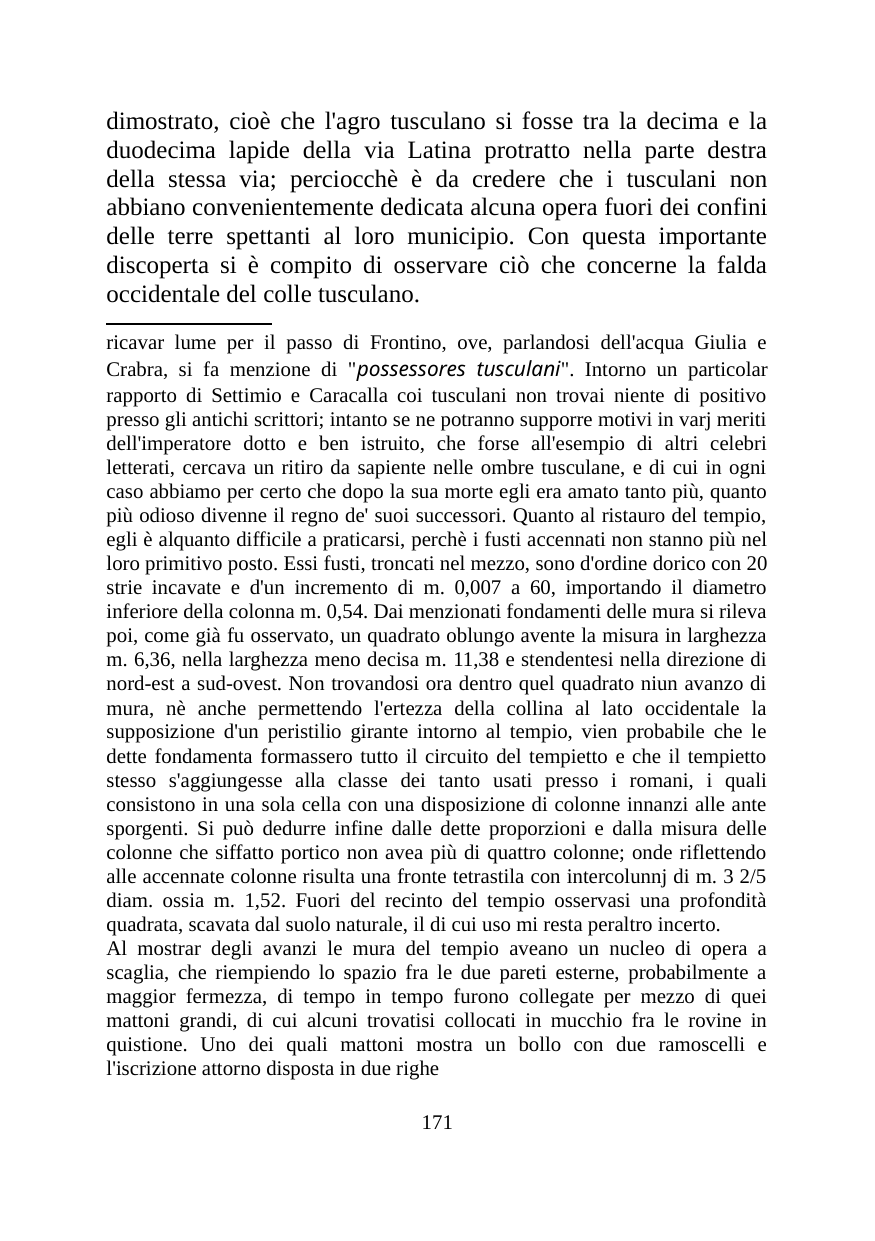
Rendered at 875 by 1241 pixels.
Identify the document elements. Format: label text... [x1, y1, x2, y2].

text ricavar lume per il passo di Frontino, ove, parlandosi dell'acqua Giulia e Crabra, si fa menzione di "possessores tusculani". Intorno un particolar rapporto di Settimio e Caracalla coi tusculani non trovai niente di positivo presso gli antichi scrittori; intanto se ne potranno supporre motivi in varj meriti dell'imperatore dotto e ben istruito, che forse all'esempio di altri celebri letterati, cercava un ritiro da sapiente nelle ombre tusculane, e di cui in ogni caso abbiamo per certo che dopo la sua morte egli era amato tanto più, quanto più odioso divenne il regno de' suoi successori. Quanto al ristauro del tempio, egli è alquanto difficile a praticarsi, perchè i fusti accennati non stanno più nel loro primitivo posto. Essi fusti, troncati nel mezzo, sono d'ordine dorico con 20 strie incavate e d'un incremento di m. 0,007 a 60, importando il diametro inferiore della colonna m. 0,54. Dai menzionati fondamenti delle mura si rileva poi, come già fu osservato, un quadrato oblungo avente la misura in larghezza m. 6,36, nella larghezza meno decisa m. 11,38 e stendentesi nella direzione di nord-est a sud-ovest. Non trovandosi ora dentro quel quadrato niun avanzo di mura, nè anche permettendo l'ertezza della collina al lato occidentale la supposizione d'un peristilio girante intorno al tempio, vien probabile che le dette fondamenta formassero tutto il circuito del tempietto e che il tempietto stesso s'aggiungesse alla classe dei tanto usati presso i romani, i quali consistono in una sola cella con una disposizione di colonne innanzi alle ante sporgenti. Si può dedurre infine dalle dette proporzioni e dalla misura delle colonne che siffatto portico non avea più di quattro colonne; onde riflettendo alle accennate colonne risulta una fronte tetrastila con intercolunnj di m. 3 2/5 diam. ossia m. 1,52. Fuori del recinto del tempio osservasi una profondità quadrata, scavata dal suolo naturale, il di cui uso mi resta peraltro incerto. [106, 330, 768, 936]
text Al mostrar degli avanzi le mura del tempio aveano un nucleo di opera a scaglia, che riempiendo lo spazio fra le due pareti esterne, probabilmente a maggior fermezza, di tempo in tempo furono collegate per mezzo di quei mattoni grandi, di cui alcuni trovatisi collocati in mucchio fra le rovine in quistione. Uno dei quali mattoni mostra un bollo con due ramoscelli e l'iscrizione attorno disposta in due righe [106, 936, 768, 1080]
text dimostrato, cioè che l'agro tusculano si fosse tra la decima e la duodecima lapide della via Latina protratto nella parte destra della stessa via; perciocchè è da credere che i tusculani non abbiano convenientemente dedicata alcuna opera fuori dei confini delle terre spettanti al loro municipio. Con questa importante discoperta si è compito di osservare ciò che concerne la falda occidentale del colle tusculano. [106, 106, 768, 307]
